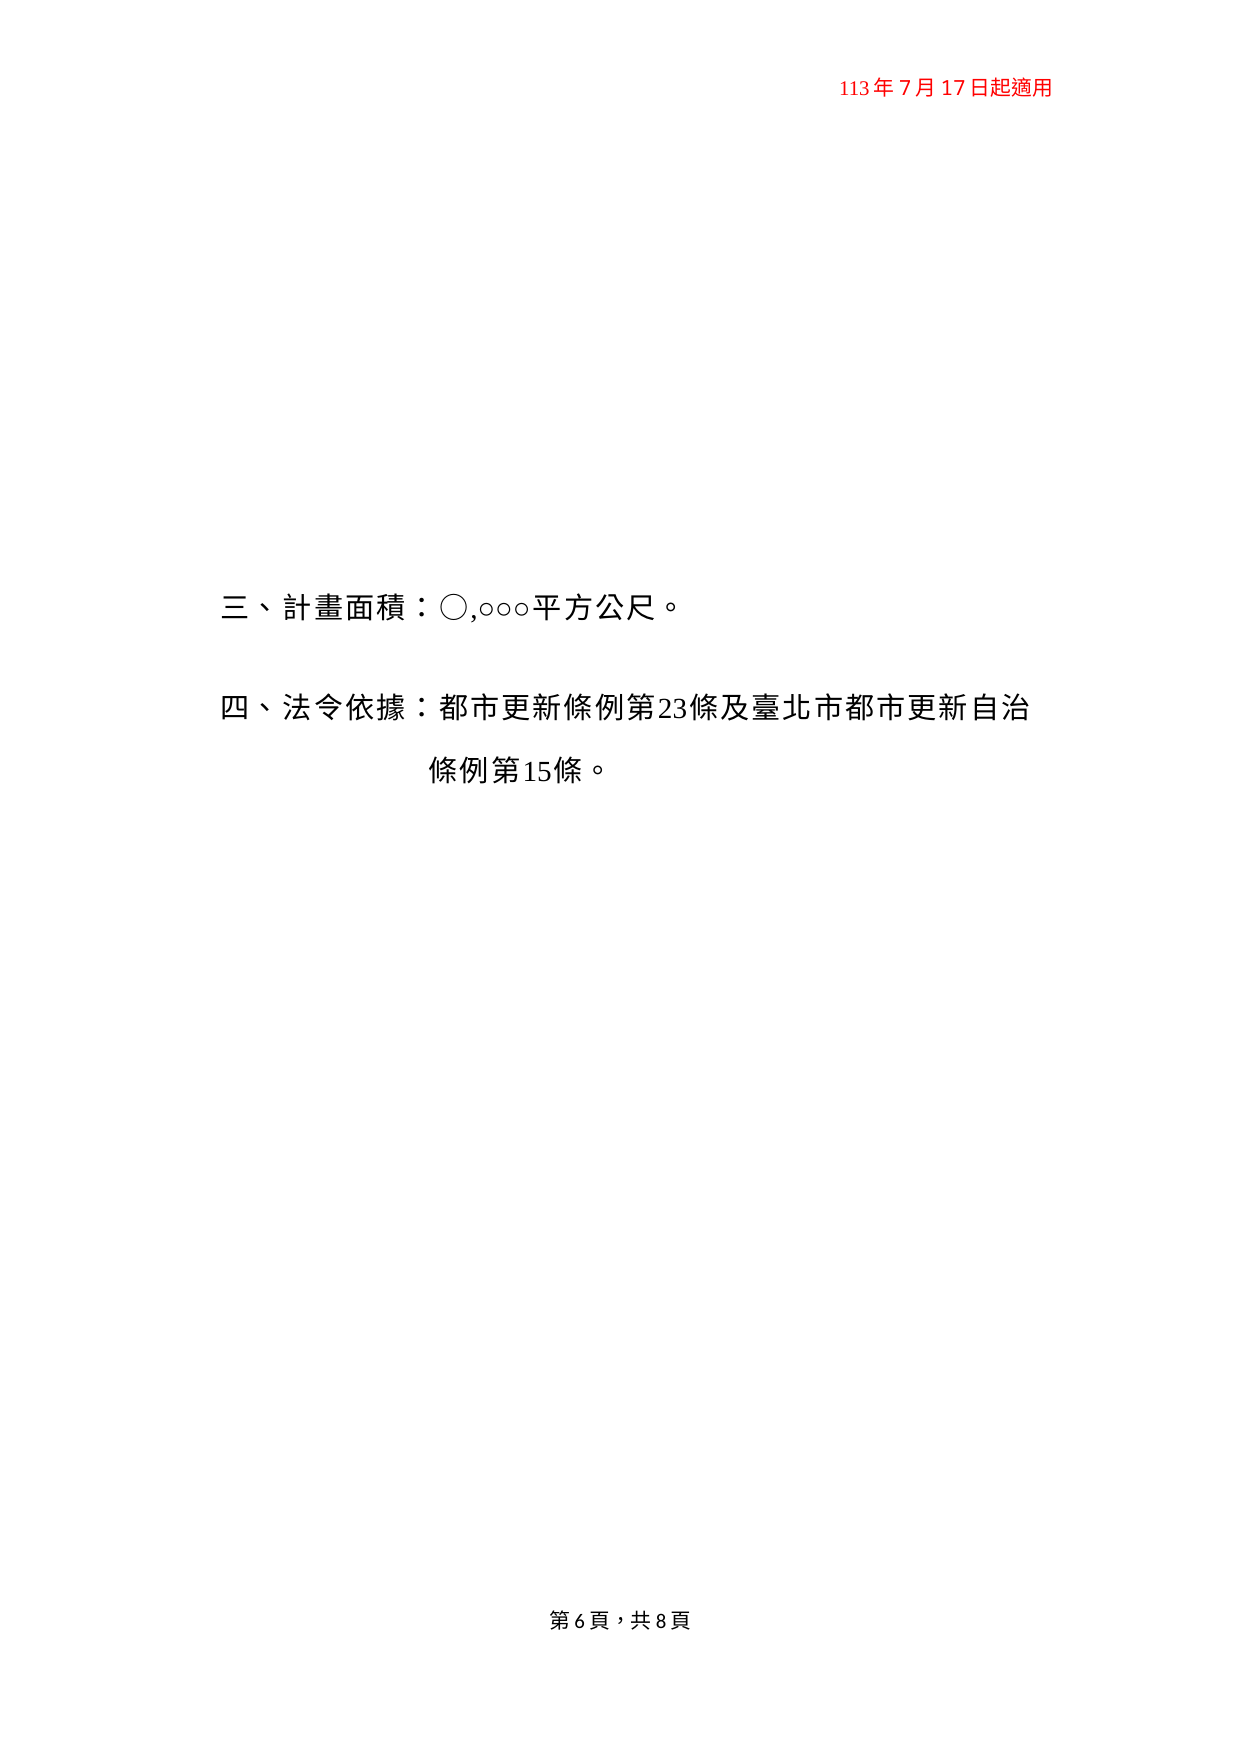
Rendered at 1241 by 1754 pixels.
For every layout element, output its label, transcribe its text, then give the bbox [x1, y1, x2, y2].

text 四、法令依據：都市更新條例第23條及臺北市都市更新自治條例第15條。 [214, 664, 1052, 789]
text 三、計畫面積：○,○○○平方公尺。 [214, 564, 1052, 627]
